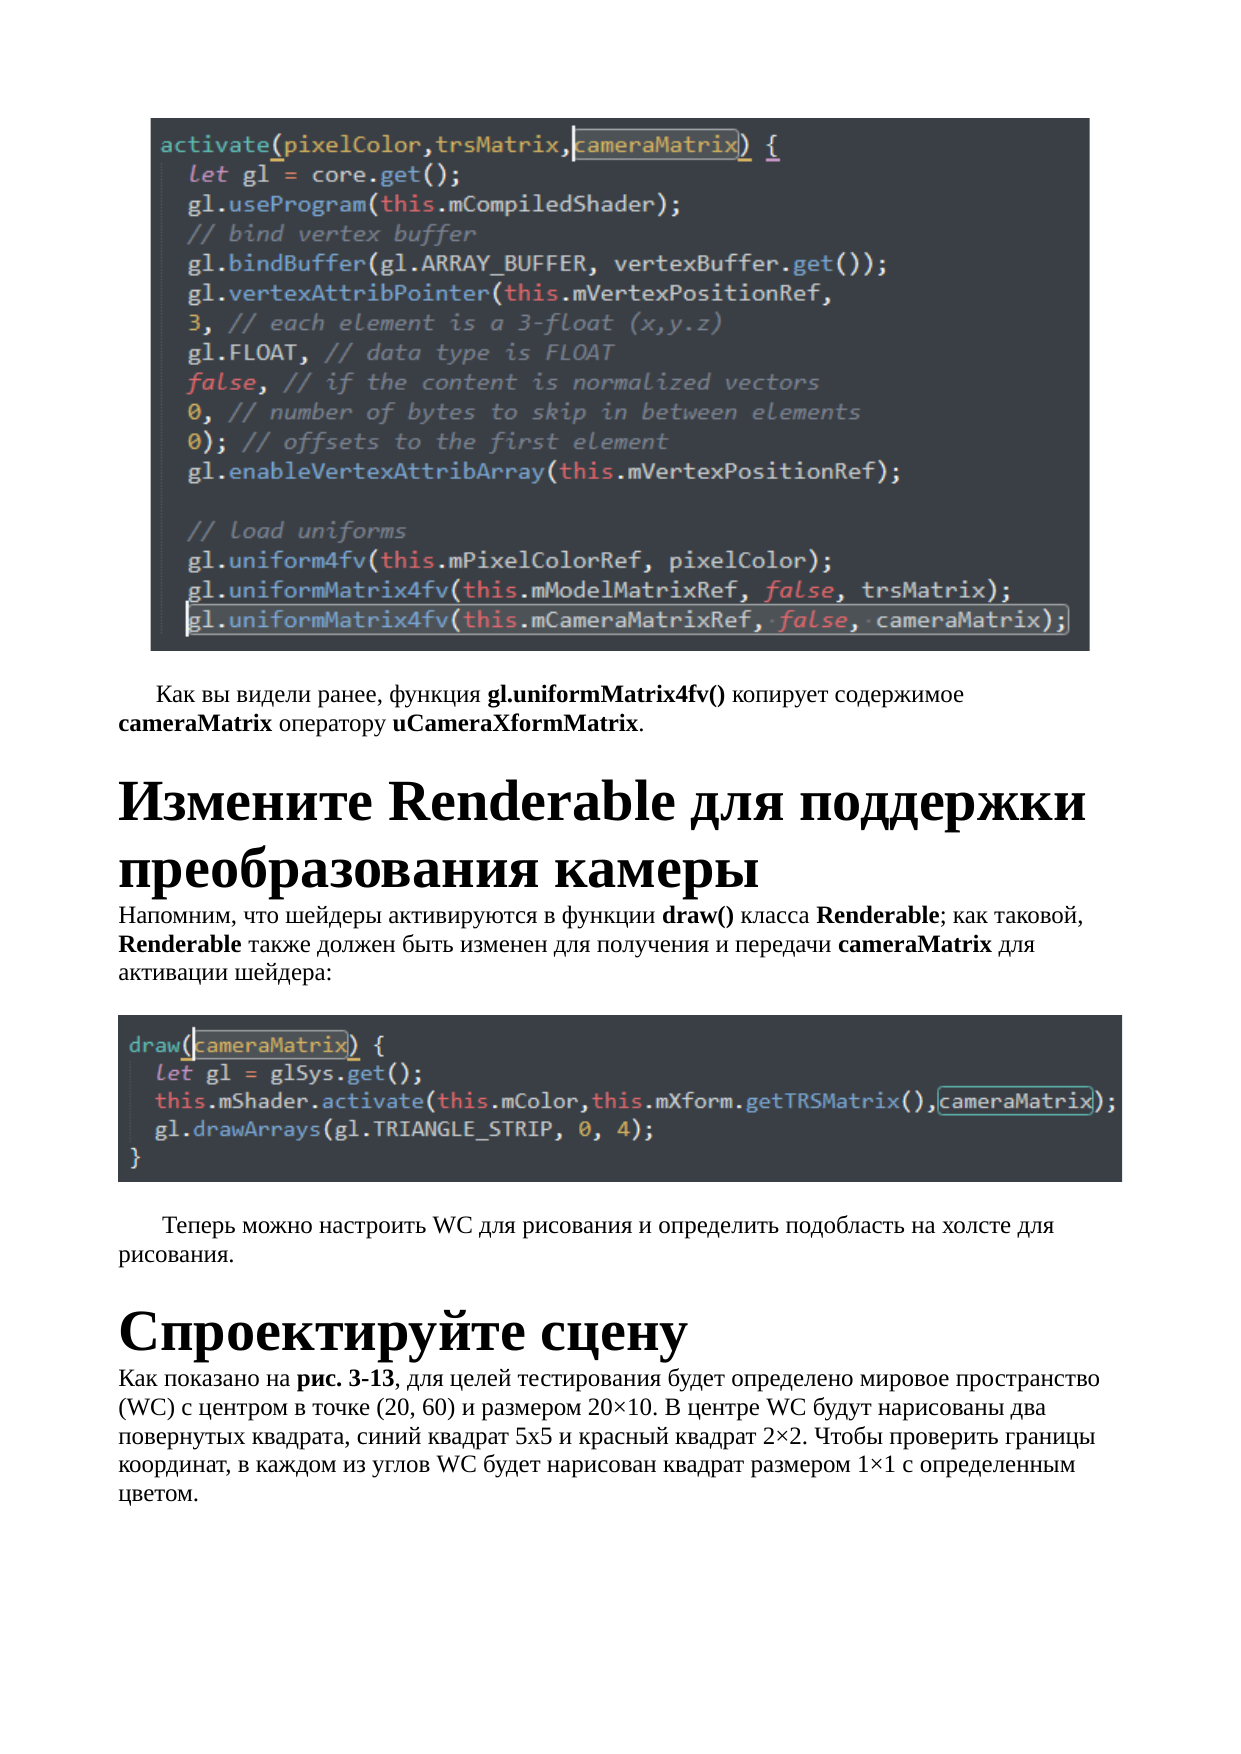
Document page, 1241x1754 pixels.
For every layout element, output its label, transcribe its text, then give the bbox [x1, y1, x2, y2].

picture [150, 118, 1090, 651]
text Как показано на рис. 3-13, для целей тестирования будет определено мировое пространство (WC) с центром в точке (20, 60) и размером 20×10. В центре WC будут нарисованы два повернутых квадрата, синий квадрат 5x5 и красный квадрат 2×2. Чтобы проверить границы координат, в каждом из углов WC будет нарисован квадрат размером 1×1 с определенным цветом. [118, 1363, 1122, 1507]
text Теперь можно настроить WC для рисования и определить подобласть на холсте для рисования. [118, 1210, 1122, 1267]
text Спроектируйте сцену [118, 1296, 1122, 1363]
text Измените Renderable для поддержки преобразования камеры [118, 766, 1122, 900]
text Как вы видели ранее, функция gl.uniformMatrix4fv() копирует содержимое cameraMatrix оператору uCameraXformMatrix. [118, 679, 1122, 737]
text Напомним, что шейдеры активируются в функции draw() класса Renderable; как таковой, Renderable также должен быть изменен для получения и передачи cameraMatrix для активации шейдера: [118, 900, 1122, 986]
picture [118, 1015, 1123, 1182]
